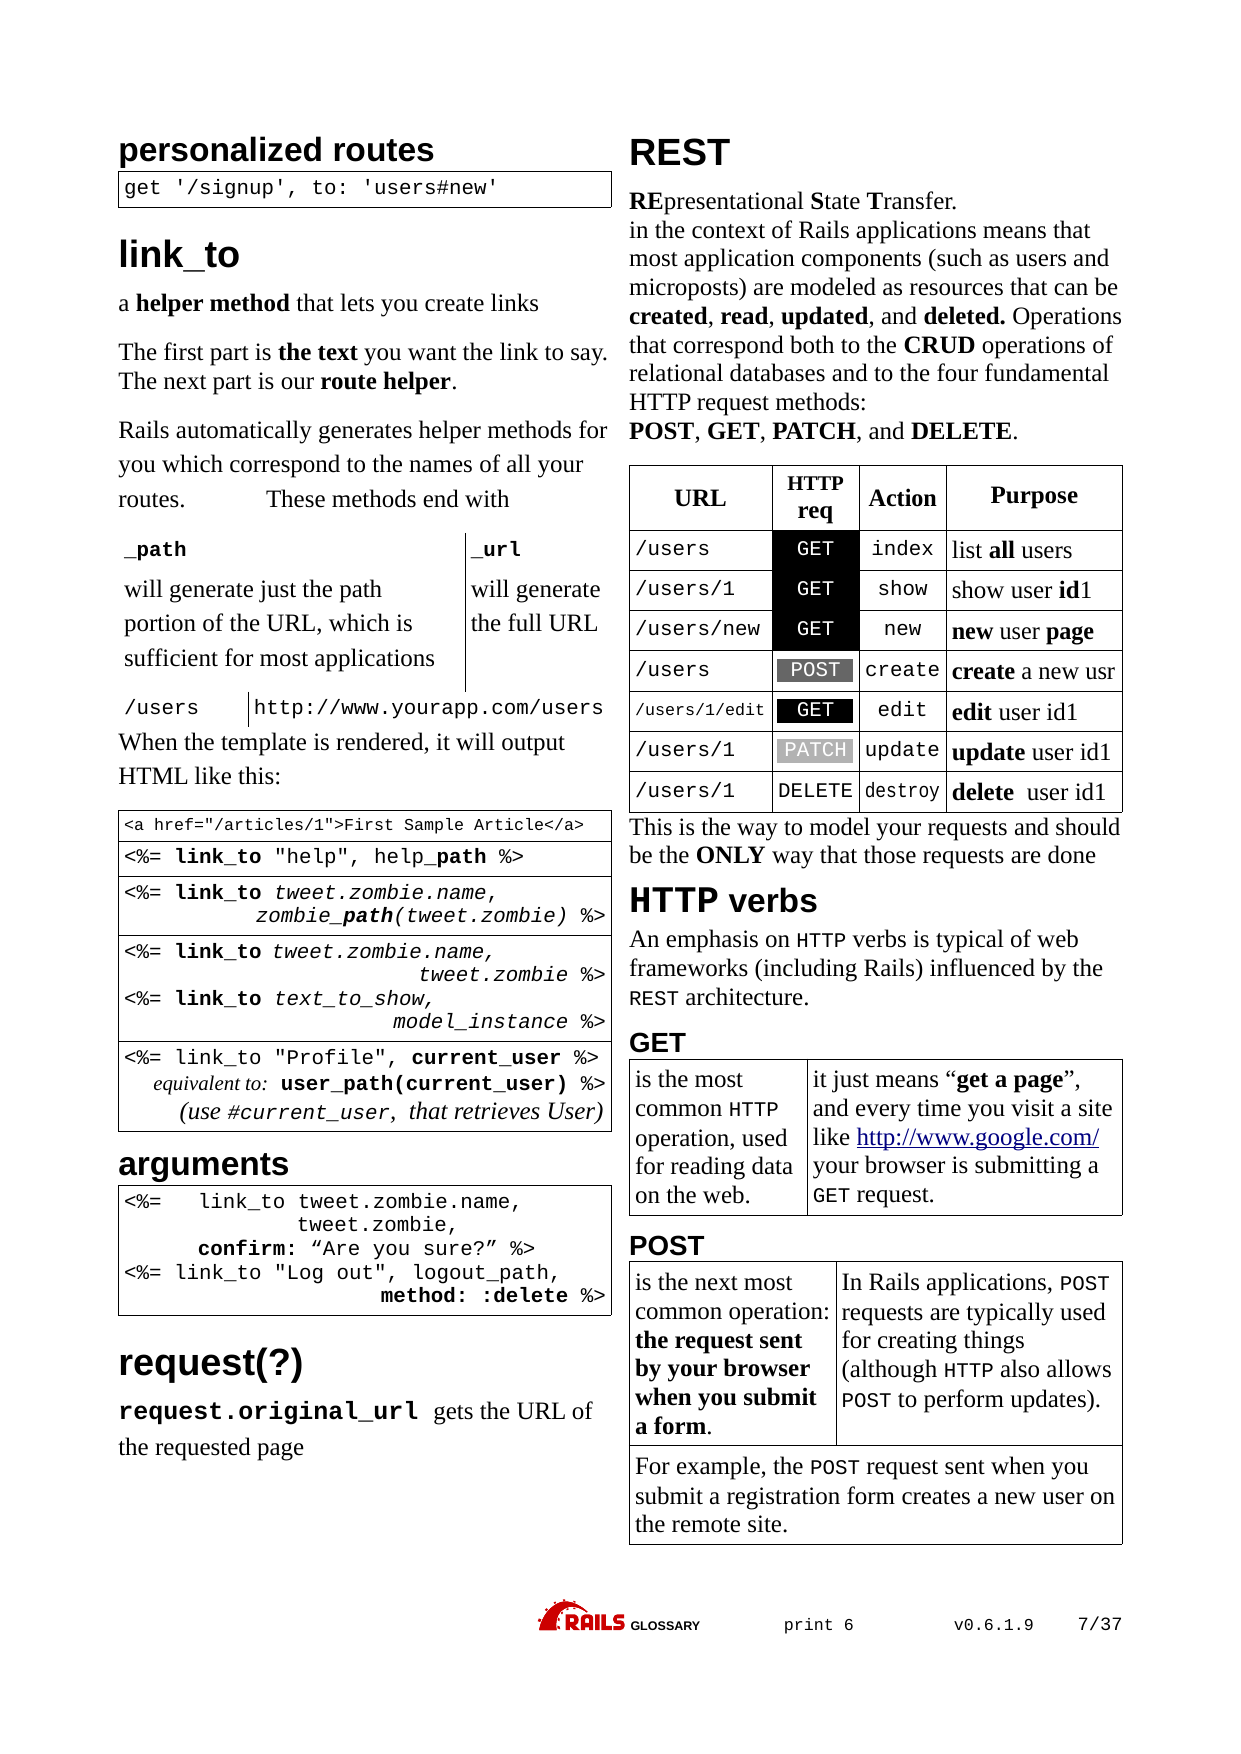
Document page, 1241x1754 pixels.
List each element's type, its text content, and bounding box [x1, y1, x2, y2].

table_cell <%= link_to tweet.zombie.name, tweet.zombie %> <%= link_to text_to_show, model_instance %> [119, 936, 611, 1041]
text The first part is the text you want the link to say. [118, 337, 611, 366]
table_cell GET [773, 531, 859, 570]
text Rails automatically generates helper methods for you which correspond to the names of all your routes. These methods end with [118, 415, 611, 512]
table_cell <%= link_to "help", help_path %> [119, 842, 611, 876]
subtitle arguments [118, 1143, 611, 1182]
table_header Purpose [947, 466, 1122, 529]
table_cell create a new usr [947, 651, 1122, 691]
table_header it just means “get a page”, and every time you visit a site like http://www.google.com/ your browser is submitting a GET request. [808, 1060, 1122, 1214]
table_cell /users/1/edit [630, 692, 772, 731]
text This is the way to model your requests and should be the ONLY way that those requests are done [629, 813, 1122, 869]
table_cell GET [773, 692, 859, 731]
table_cell POST [773, 651, 859, 691]
text in the context of Rails applications means that most application components (such as users and microposts) are modeled as resources that can be created, read, updated, and deleted. Operations that correspond both to the CRUD operations of relational databases and to the four fundamental HTTP request methods: [629, 215, 1122, 416]
text REpresentational State Transfer. [629, 186, 1122, 215]
table_cell will generate the full URL [466, 568, 611, 692]
subtitle link_to [118, 232, 611, 275]
subtitle GET [629, 1027, 1122, 1058]
table_cell show user id1 [947, 571, 1122, 610]
table_cell <%= link_to "Profile", current_user %> equivalent to: user_path(current_user) %> (use #current_user, that retrieves User) [119, 1042, 611, 1131]
table_cell /users [118, 692, 248, 727]
table_cell DELETE [773, 772, 859, 812]
table_cell index [860, 531, 946, 570]
text When the template is rendered, it will output HTML like this: [118, 727, 611, 790]
table_cell will generate just the path portion of the URL, which is sufficient for most applications [118, 568, 465, 692]
table_header is the most common HTTP operation, used for reading data on the web. [630, 1060, 807, 1214]
table_cell <%= link_to tweet.zombie.name, zombie_path(tweet.zombie) %> [119, 877, 611, 935]
text POST, GET, PATCH, and DELETE. [629, 416, 1122, 445]
table_cell list all users [947, 531, 1122, 570]
text a helper method that lets you create links [118, 288, 611, 317]
subtitle HTTP verbs [629, 881, 1122, 924]
subtitle request(?) [118, 1340, 611, 1383]
table_cell /users/1 [630, 772, 772, 812]
table_header get '/signup', to: 'users#new' [119, 172, 611, 207]
text request.original_url gets the URL of the requested page [118, 1396, 611, 1461]
table_cell delete user id1 [947, 772, 1122, 812]
table_cell update user id1 [947, 732, 1122, 771]
table_cell create [860, 651, 946, 691]
subtitle POST [629, 1229, 1122, 1261]
table_cell /users [630, 531, 772, 570]
table_cell GET [773, 571, 859, 610]
table_cell http://www.yourapp.com/users [249, 692, 611, 727]
table_cell new user page [947, 611, 1122, 650]
table_cell new [860, 611, 946, 650]
table_cell destroy [860, 772, 946, 812]
table_header _path [118, 533, 465, 568]
table_cell update [860, 732, 946, 771]
table_header HTTP req [773, 466, 859, 529]
table_cell edit user id1 [947, 692, 1122, 731]
table_cell /users/new [630, 611, 772, 650]
table_header In Rails applications, POST requests are typically used for creating things (although HTTP also allows POST to perform updates). [837, 1262, 1122, 1445]
table_cell /users [630, 651, 772, 691]
table_cell For example, the POST request sent when you submit a registration form creates a new user on the remote site. [630, 1446, 1122, 1544]
table_cell PATCH [773, 732, 859, 771]
text The next part is our route helper. [118, 366, 611, 394]
table_header <%= link_to tweet.zombie.name, tweet.zombie, confirm: “Are you sure?” %> <%= link_to "Log out", logout_path, method: :delete %> [119, 1186, 611, 1315]
table_header <a href="/articles/1">First Sample Article</a> [119, 811, 611, 841]
table_cell GET [773, 611, 859, 650]
table_cell edit [860, 692, 946, 731]
text An emphasis on HTTP verbs is typical of web frameworks (including Rails) influenced by the REST architecture. [629, 924, 1122, 1012]
table_header _url [466, 533, 611, 568]
table_cell show [860, 571, 946, 610]
table_header is the next most common operation: the request sent by your browser when you submit a form. [630, 1262, 836, 1445]
table_header URL [630, 466, 772, 529]
table_cell /users/1 [630, 571, 772, 610]
table_header Action [860, 466, 946, 529]
subtitle personalized routes [118, 130, 611, 168]
subtitle REST [629, 130, 1122, 173]
table_cell /users/1 [630, 732, 772, 771]
